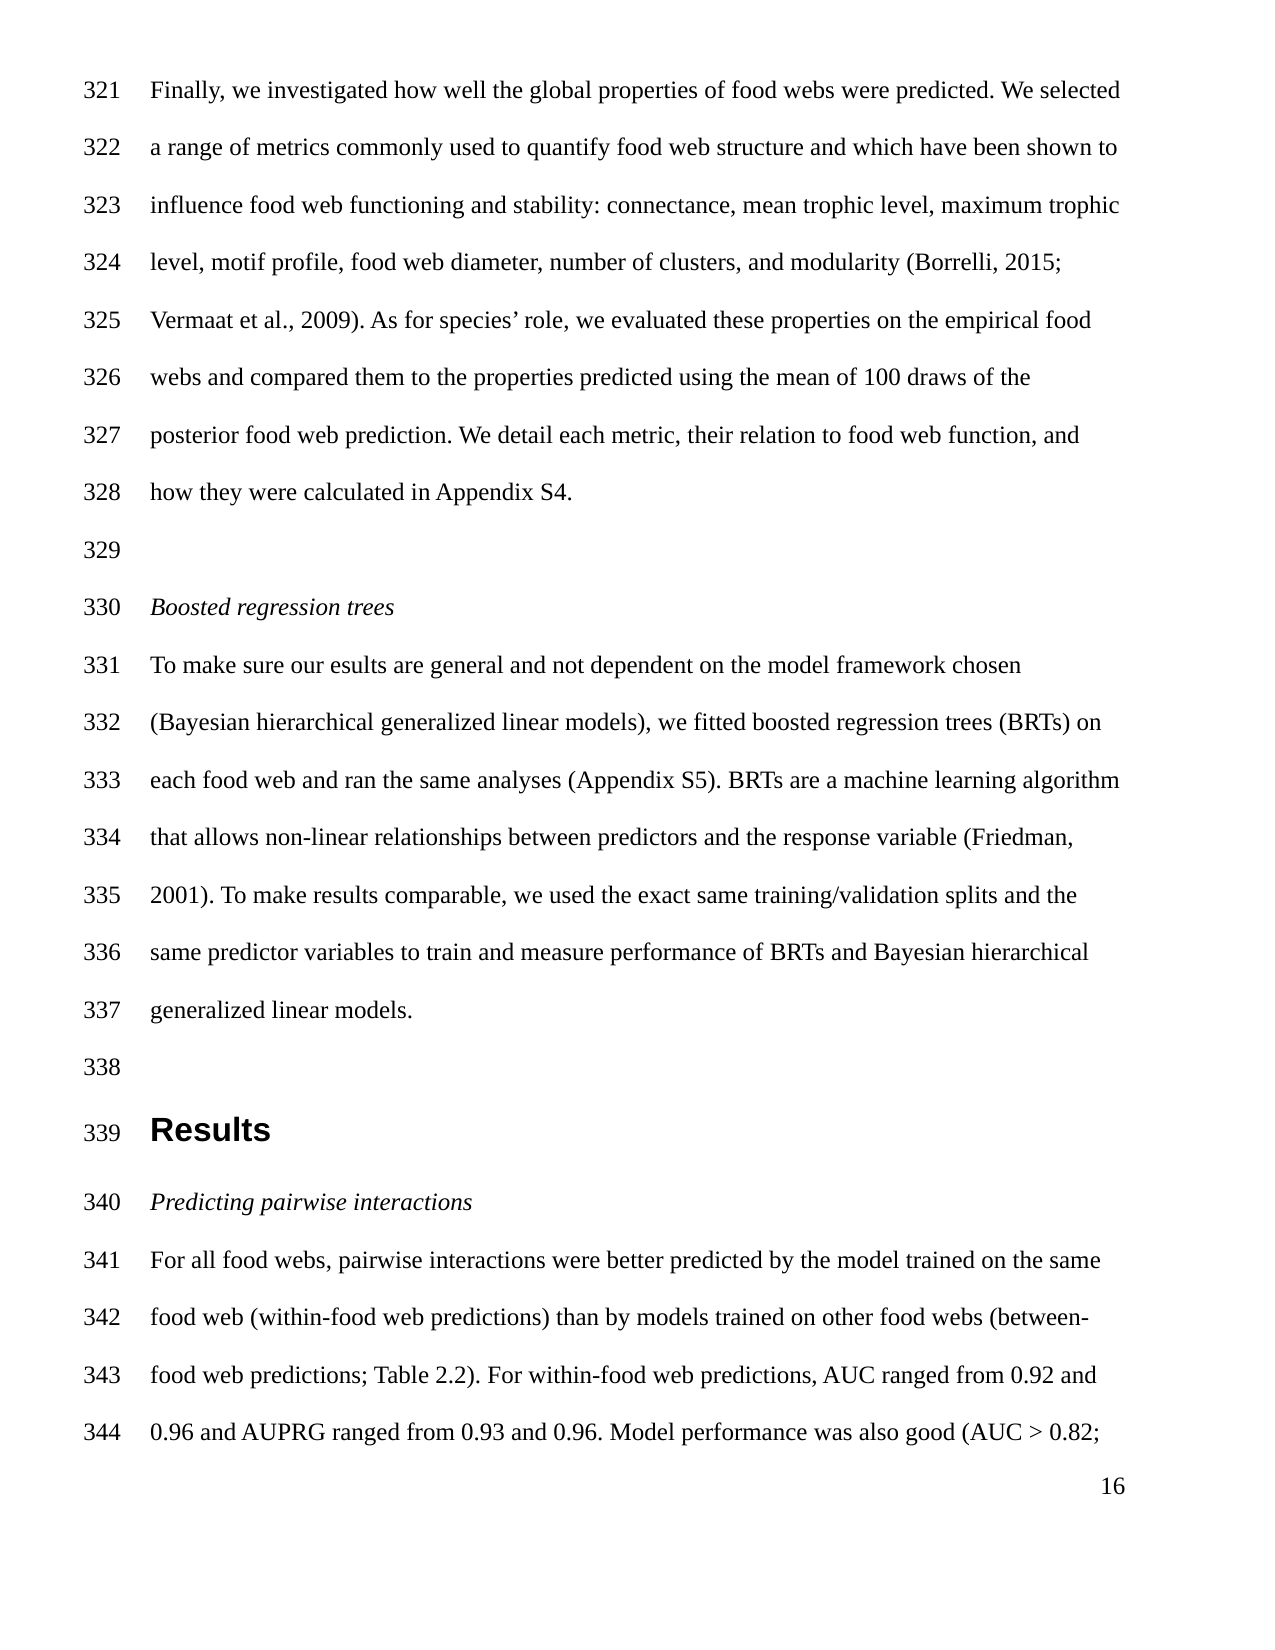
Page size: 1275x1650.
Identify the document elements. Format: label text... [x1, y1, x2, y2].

text Predicting pairwise interactions [150, 1187, 1125, 1216]
text Finally, we investigated how well the global properties of food webs were predicted. We selected a range of metrics commonly used to quantify food web structure and which have been shown to influence food web functioning and stability: connectance, mean trophic level, maximum trophic level, motif profile, food web diameter, number of clusters, and modularity (Borrelli, 2015; Vermaat et al., 2009). As for species’ role, we evaluated these properties on the empirical food webs and compared them to the properties predicted using the mean of 100 draws of the posterior food web prediction. We detail each metric, their relation to food web function, and how they were calculated in Appendix S4. [150, 75, 1125, 506]
text Boosted regression trees [150, 592, 1125, 621]
text For all food webs, pairwise interactions were better predicted by the model trained on the same food web (within-food web predictions) than by models trained on other food webs (between-food web predictions; Table 2.2). For within-food web predictions, AUC ranged from 0.92 and 0.96 and AUPRG ranged from 0.93 and 0.96. Model performance was also good (AUC > 0.82; [150, 1245, 1125, 1446]
subtitle Results [150, 1110, 1125, 1149]
text To make sure our esults are general and not dependent on the model framework chosen (Bayesian hierarchical generalized linear models), we fitted boosted regression trees (BRTs) on each food web and ran the same analyses (Appendix S5). BRTs are a machine learning algorithm that allows non-linear relationships between predictors and the response variable (Friedman, 2001). To make results comparable, we used the exact same training/validation splits and the same predictor variables to train and measure performance of BRTs and Bayesian hierarchical generalized linear models. [150, 650, 1125, 1024]
